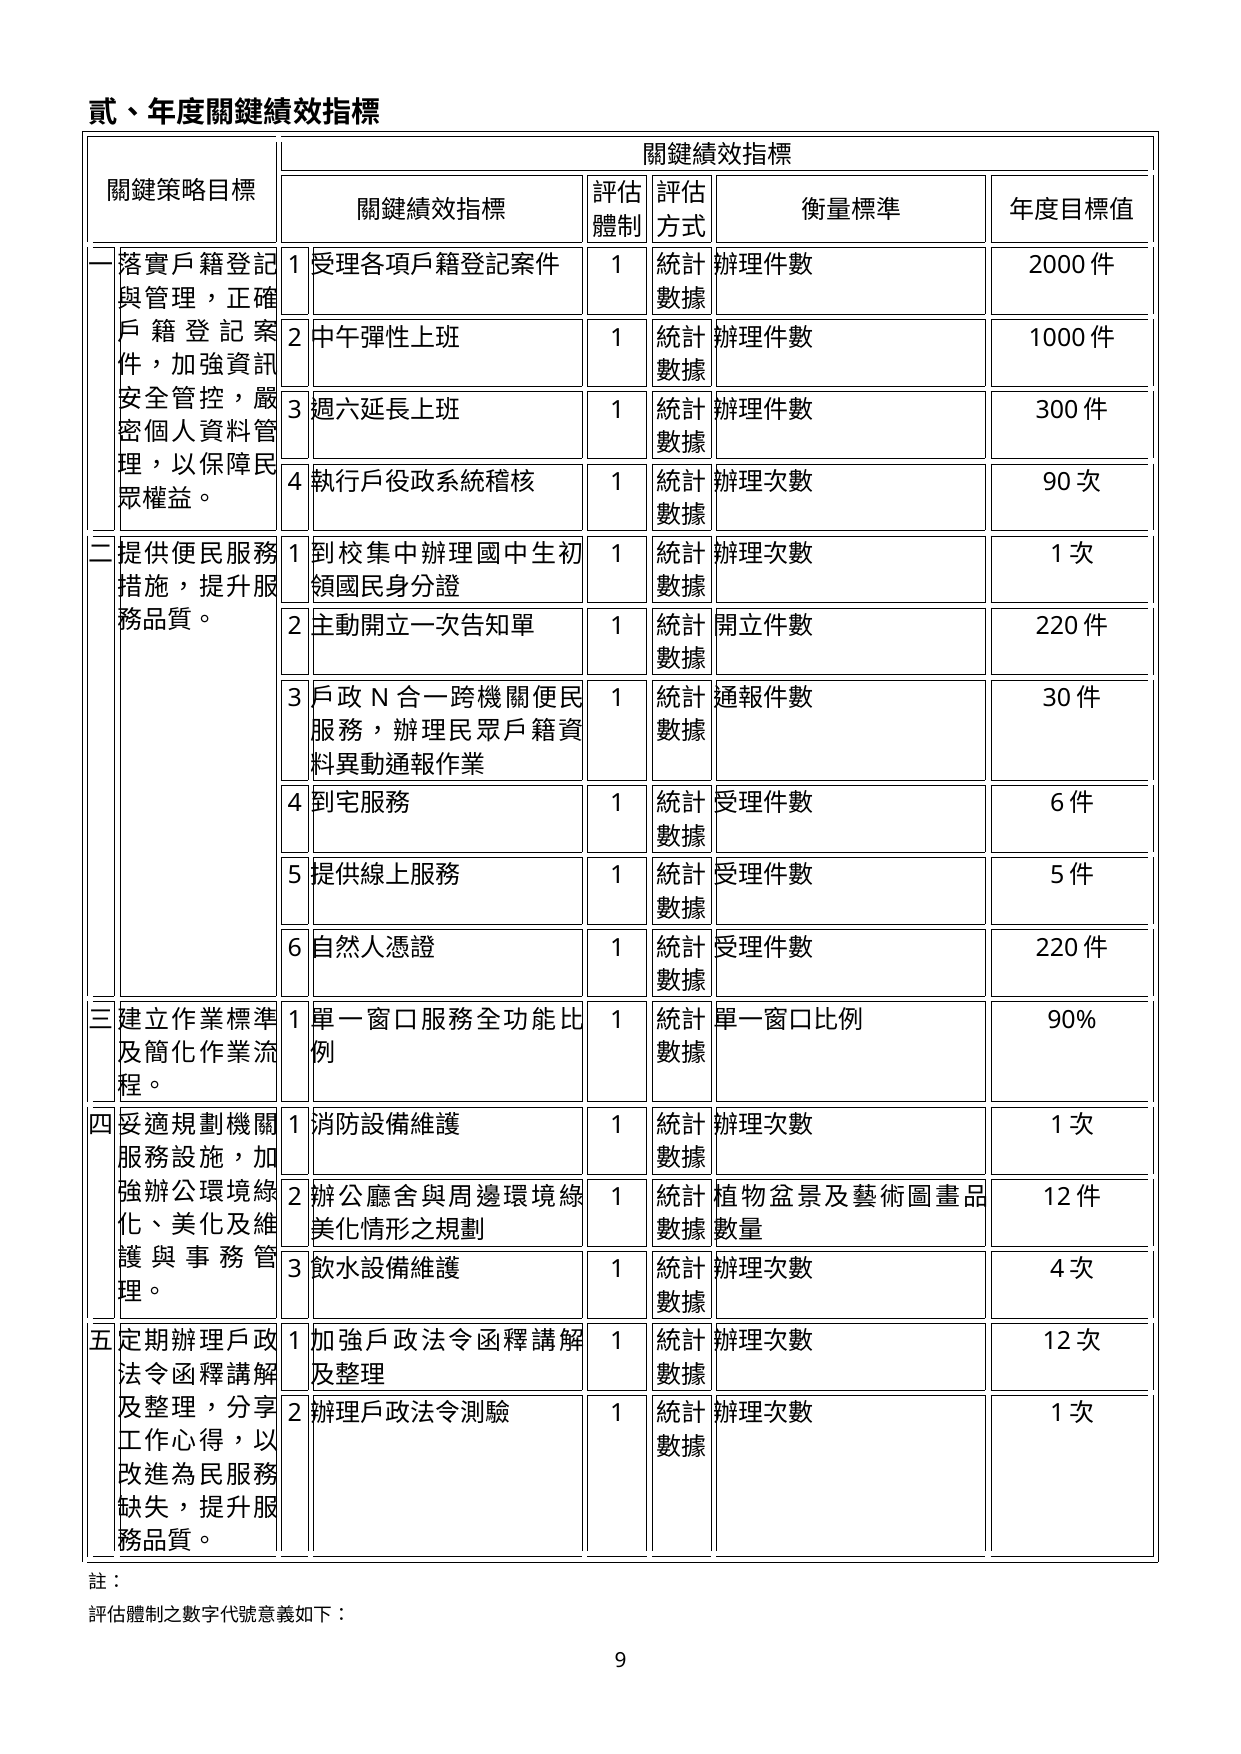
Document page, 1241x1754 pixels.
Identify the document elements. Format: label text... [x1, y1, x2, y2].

table_cell 辦理次數 [714, 458, 988, 530]
table_cell 12次 [988, 1318, 1156, 1390]
table_cell 評估 體制 [585, 171, 649, 242]
table_cell 五 [85, 1318, 117, 1556]
table_cell 一 [85, 242, 117, 530]
table_cell 中午彈性上班 [311, 314, 585, 386]
table_cell 提供線上服務 [311, 852, 585, 924]
table_cell 統計數據 [649, 1246, 714, 1318]
table_cell 主動開立一次告知單 [311, 602, 585, 674]
table_cell 4次 [988, 1246, 1156, 1318]
table_cell 1 [278, 242, 311, 314]
table_cell 220件 [988, 924, 1156, 996]
table_cell 通報件數 [714, 674, 988, 780]
table_cell 週六延長上班 [311, 386, 585, 458]
table_cell 1 [278, 530, 311, 602]
table_cell 1 [278, 1101, 311, 1173]
table_cell 統計數據 [649, 924, 714, 996]
table_cell 4 [278, 458, 311, 530]
table_header 關鍵策略目標 [85, 132, 278, 242]
table_cell 統計數據 [649, 996, 714, 1101]
table_cell 12件 [988, 1174, 1156, 1246]
table_cell 受理件數 [714, 852, 988, 924]
table_cell 1次 [988, 1101, 1156, 1173]
table_cell 辦理次數 [714, 1246, 988, 1318]
text 貳、年度關鍵績效指標 [89, 89, 1152, 131]
text 評估體制之數字代號意義如下： [89, 1595, 1152, 1628]
table_cell 建立作業標準及簡化作業流程。 [117, 996, 278, 1101]
table_cell 220件 [988, 602, 1156, 674]
table_cell 統計數據 [649, 458, 714, 530]
table_cell 3 [278, 674, 311, 780]
table_cell 辦理件數 [714, 386, 988, 458]
table_cell 1 [585, 1390, 649, 1556]
table_cell 2 [278, 602, 311, 674]
table_cell 1次 [988, 530, 1156, 602]
table_cell 3 [278, 1246, 311, 1318]
table_cell 統計數據 [649, 530, 714, 602]
table_cell 1 [585, 1174, 649, 1246]
table_cell 1 [585, 674, 649, 780]
table_cell 受理各項戶籍登記案件 [311, 242, 585, 314]
table_cell 5件 [988, 852, 1156, 924]
table_cell 開立件數 [714, 602, 988, 674]
table_cell 提供便民服務措施，提升服務品質。 [117, 530, 278, 996]
table_cell 1 [585, 386, 649, 458]
table_cell 300件 [988, 386, 1156, 458]
table_cell 統計數據 [649, 780, 714, 852]
table_cell 關鍵績效指標 [278, 170, 585, 242]
table_cell 受理件數 [714, 780, 988, 852]
table_cell 1 [585, 314, 649, 386]
table_cell 5 [278, 852, 311, 924]
table_cell 到校集中辦理國中生初領國民身分證 [311, 530, 585, 602]
table_cell 1 [585, 242, 649, 314]
table_cell 辦理件數 [714, 314, 988, 386]
table_cell 1 [585, 1101, 649, 1173]
table_cell 90% [988, 996, 1156, 1101]
table_cell 統計數據 [649, 1174, 714, 1246]
table_header 關鍵績效指標 [278, 132, 1156, 170]
table_cell 2 [278, 1390, 311, 1556]
table_cell 統計數據 [649, 386, 714, 458]
table_cell 執行戶役政系統稽核 [311, 458, 585, 530]
table_cell 加強戶政法令函釋講解及整理 [311, 1318, 585, 1390]
table_cell 衡量標準 [714, 171, 988, 242]
table_cell 2 [278, 1174, 311, 1246]
table_cell 辦理次數 [714, 530, 988, 602]
table_cell 消防設備維護 [311, 1101, 585, 1173]
table_cell 1 [585, 602, 649, 674]
table_cell 辦理戶政法令測驗 [311, 1390, 585, 1556]
table_cell 辦理次數 [714, 1101, 988, 1173]
table_cell 1 [585, 852, 649, 924]
table_cell 妥適規劃機關服務設施，加強辦公環境綠化、美化及維護與事務管理。 [117, 1101, 278, 1318]
table_cell 辦理次數 [714, 1318, 988, 1390]
table_cell 1 [585, 458, 649, 530]
table_cell 四 [85, 1101, 117, 1318]
table_cell 1 [585, 530, 649, 602]
table_cell 戶政N合一跨機關便民服務，辦理民眾戶籍資料異動通報作業 [311, 674, 585, 780]
table_cell 4 [278, 780, 311, 852]
table_cell 3 [278, 386, 311, 458]
table_cell 到宅服務 [311, 780, 585, 852]
table_cell 1000件 [988, 314, 1156, 386]
table_cell 飲水設備維護 [311, 1246, 585, 1318]
table_cell 評估 方式 [649, 171, 714, 242]
table_cell 單一窗口比例 [714, 996, 988, 1101]
table_cell 30件 [988, 674, 1156, 780]
table_cell 90次 [988, 458, 1156, 530]
text 註： [89, 1563, 1152, 1595]
table_cell 定期辦理戶政法令函釋講解及整理，分享工作心得，以改進為民服務缺失，提升服務品質。 [117, 1318, 278, 1556]
table_cell 年度目標值 [988, 170, 1156, 242]
table_cell 統計數據 [649, 314, 714, 386]
table_cell 2 [278, 314, 311, 386]
table_cell 統計數據 [649, 242, 714, 314]
table_cell 1次 [988, 1390, 1156, 1556]
table_cell 2000件 [988, 242, 1156, 314]
table_cell 落實戶籍登記與管理，正確戶籍登記案件，加強資訊安全管控，嚴密個人資料管理，以保障民眾權益。 [117, 242, 278, 530]
table_cell 統計數據 [649, 1390, 714, 1556]
table_cell 統計數據 [649, 674, 714, 780]
table_cell 1 [585, 780, 649, 852]
table_cell 1 [585, 1318, 649, 1390]
table_cell 自然人憑證 [311, 924, 585, 996]
table_cell 1 [278, 996, 311, 1101]
table_cell 辦理次數 [714, 1390, 988, 1556]
table_cell 辦理件數 [714, 242, 988, 314]
table_cell 受理件數 [714, 924, 988, 996]
table_cell 6件 [988, 780, 1156, 852]
table_cell 1 [585, 1246, 649, 1318]
table_cell 統計數據 [649, 1101, 714, 1173]
table_cell 統計數據 [649, 602, 714, 674]
table_cell 統計數據 [649, 852, 714, 924]
table_cell 三 [85, 996, 117, 1101]
table_cell 單一窗口服務全功能比例 [311, 996, 585, 1101]
table_cell 1 [585, 924, 649, 996]
table_cell 二 [85, 530, 117, 996]
table_cell 植物盆景及藝術圖畫品數量 [714, 1174, 988, 1246]
table_cell 1 [278, 1318, 311, 1390]
table_cell 1 [585, 996, 649, 1101]
table_cell 6 [278, 924, 311, 996]
table_cell 辦公廳舍與周邊環境綠美化情形之規劃 [311, 1174, 585, 1246]
table_cell 統計數據 [649, 1318, 714, 1390]
